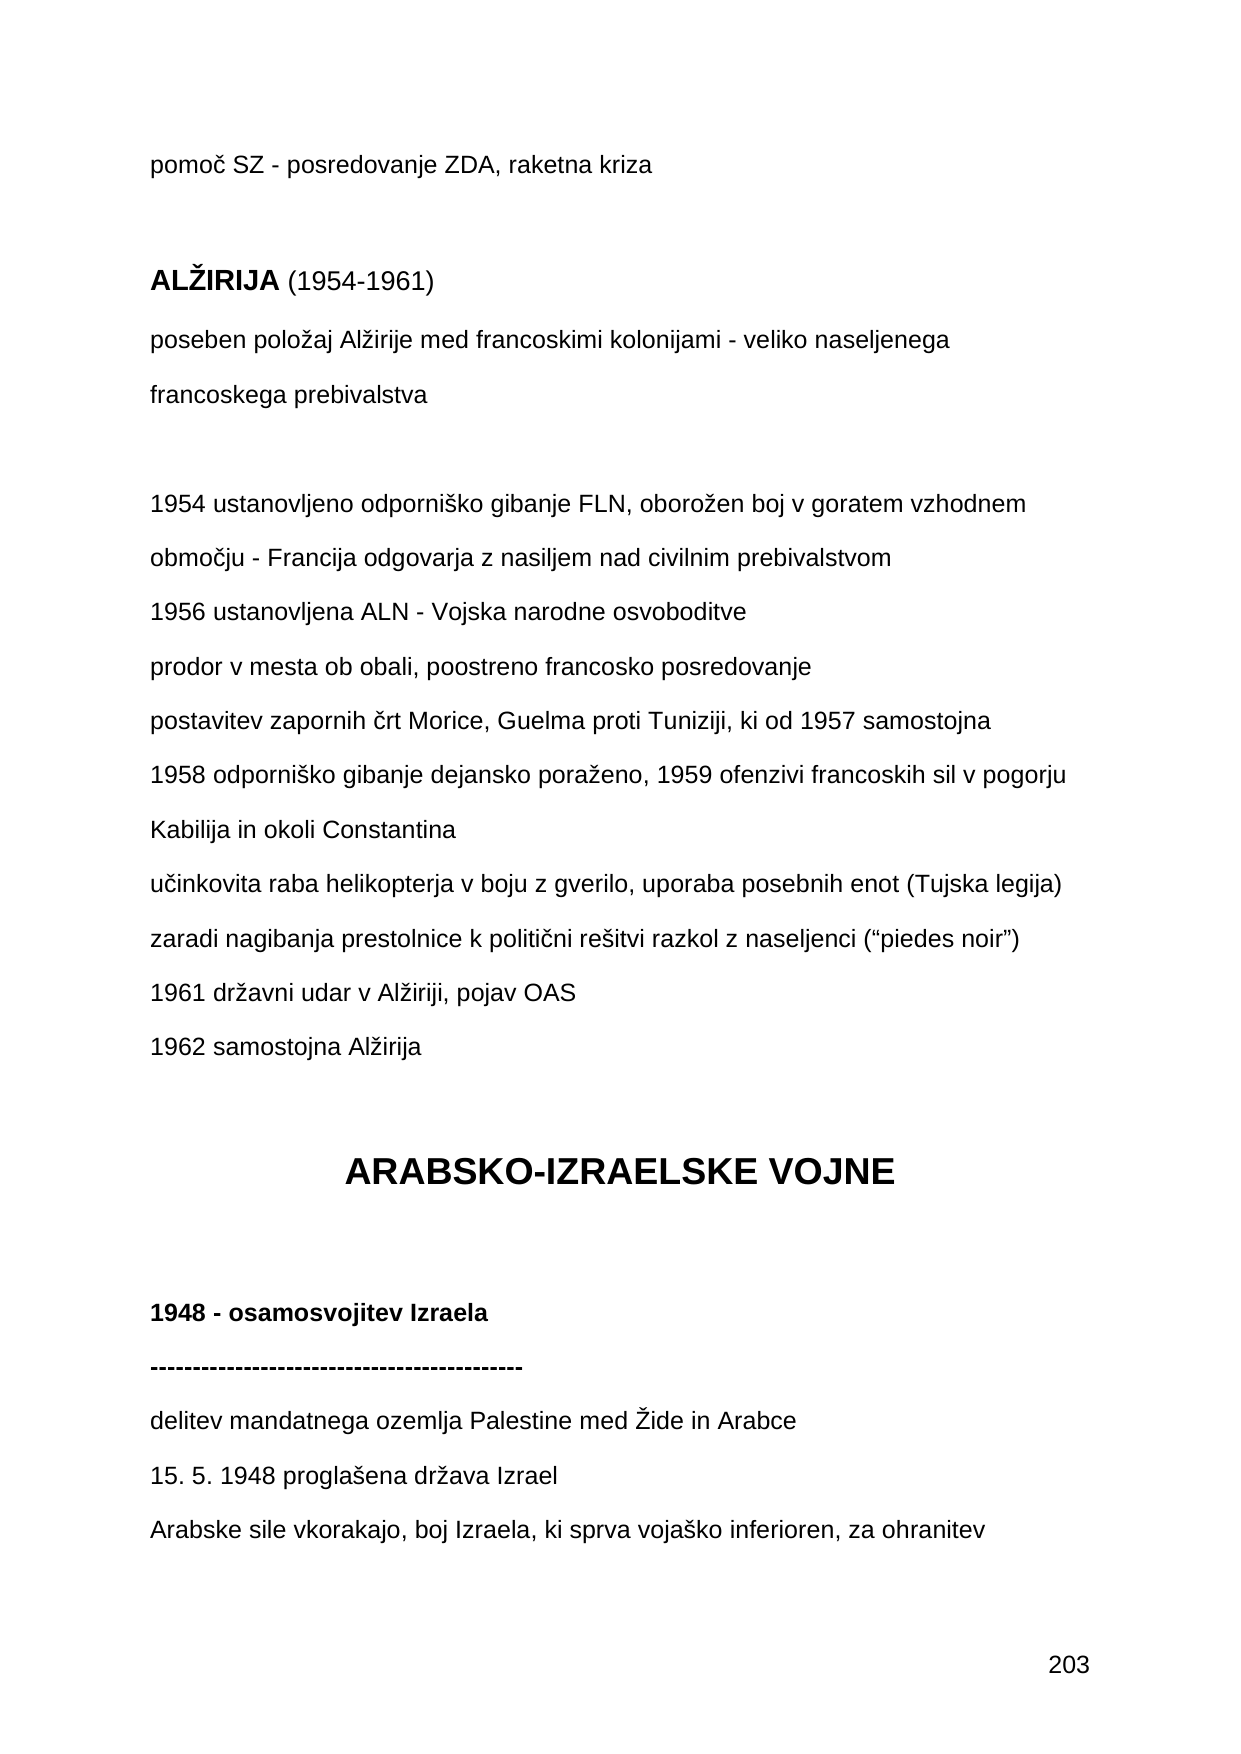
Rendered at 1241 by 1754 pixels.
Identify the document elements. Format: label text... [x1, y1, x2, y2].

text 1948 - osamosvojitev Izraela [150, 1297, 1090, 1334]
text zaradi nagibanja prestolnice k politični rešitvi razkol z naseljenci (“piedes noir”) [150, 923, 1090, 960]
text 1961 državni udar v Alžiriji, pojav OAS [150, 978, 1090, 1014]
text prodor v mesta ob obali, poostreno francosko posredovanje [150, 652, 1090, 688]
text 1962 samostojna Alžirija [150, 1032, 1090, 1068]
text -------------------------------------------- [150, 1352, 1090, 1388]
text ARABSKO-IZRAELSKE VOJNE [150, 1149, 1090, 1203]
text pomoč SZ - posredovanje ZDA, raketna kriza [150, 150, 1090, 186]
text 1958 odporniško gibanje dejansko poraženo, 1959 ofenzivi francoskih sil v pogorju Kabilija in okoli Constantina [150, 760, 1090, 851]
text učinkovita raba helikopterja v boju z gverilo, uporaba posebnih enot (Tujska legija) [150, 869, 1090, 905]
text poseben položaj Alžirije med francoskimi kolonijami - veliko naseljenega francoskega prebivalstva [150, 325, 1090, 416]
text delitev mandatnega ozemlja Palestine med Žide in Arabce [150, 1406, 1090, 1442]
text postavitev zapornih črt Morice, Guelma proti Tuniziji, ki od 1957 samostojna [150, 706, 1090, 742]
text Arabske sile vkorakajo, boj Izraela, ki sprva vojaško inferioren, za ohranitev [150, 1515, 1090, 1551]
text 1956 ustanovljena ALN - Vojska narodne osvoboditve [150, 597, 1090, 633]
text 1954 ustanovljeno odporniško gibanje FLN, oborožen boj v goratem vzhodnem območju - Francija odgovarja z nasiljem nad civilnim prebivalstvom [150, 488, 1090, 579]
text ALŽIRIJA (1954-1961) [150, 262, 1090, 304]
text 15. 5. 1948 proglašena država Izrael [150, 1461, 1090, 1497]
